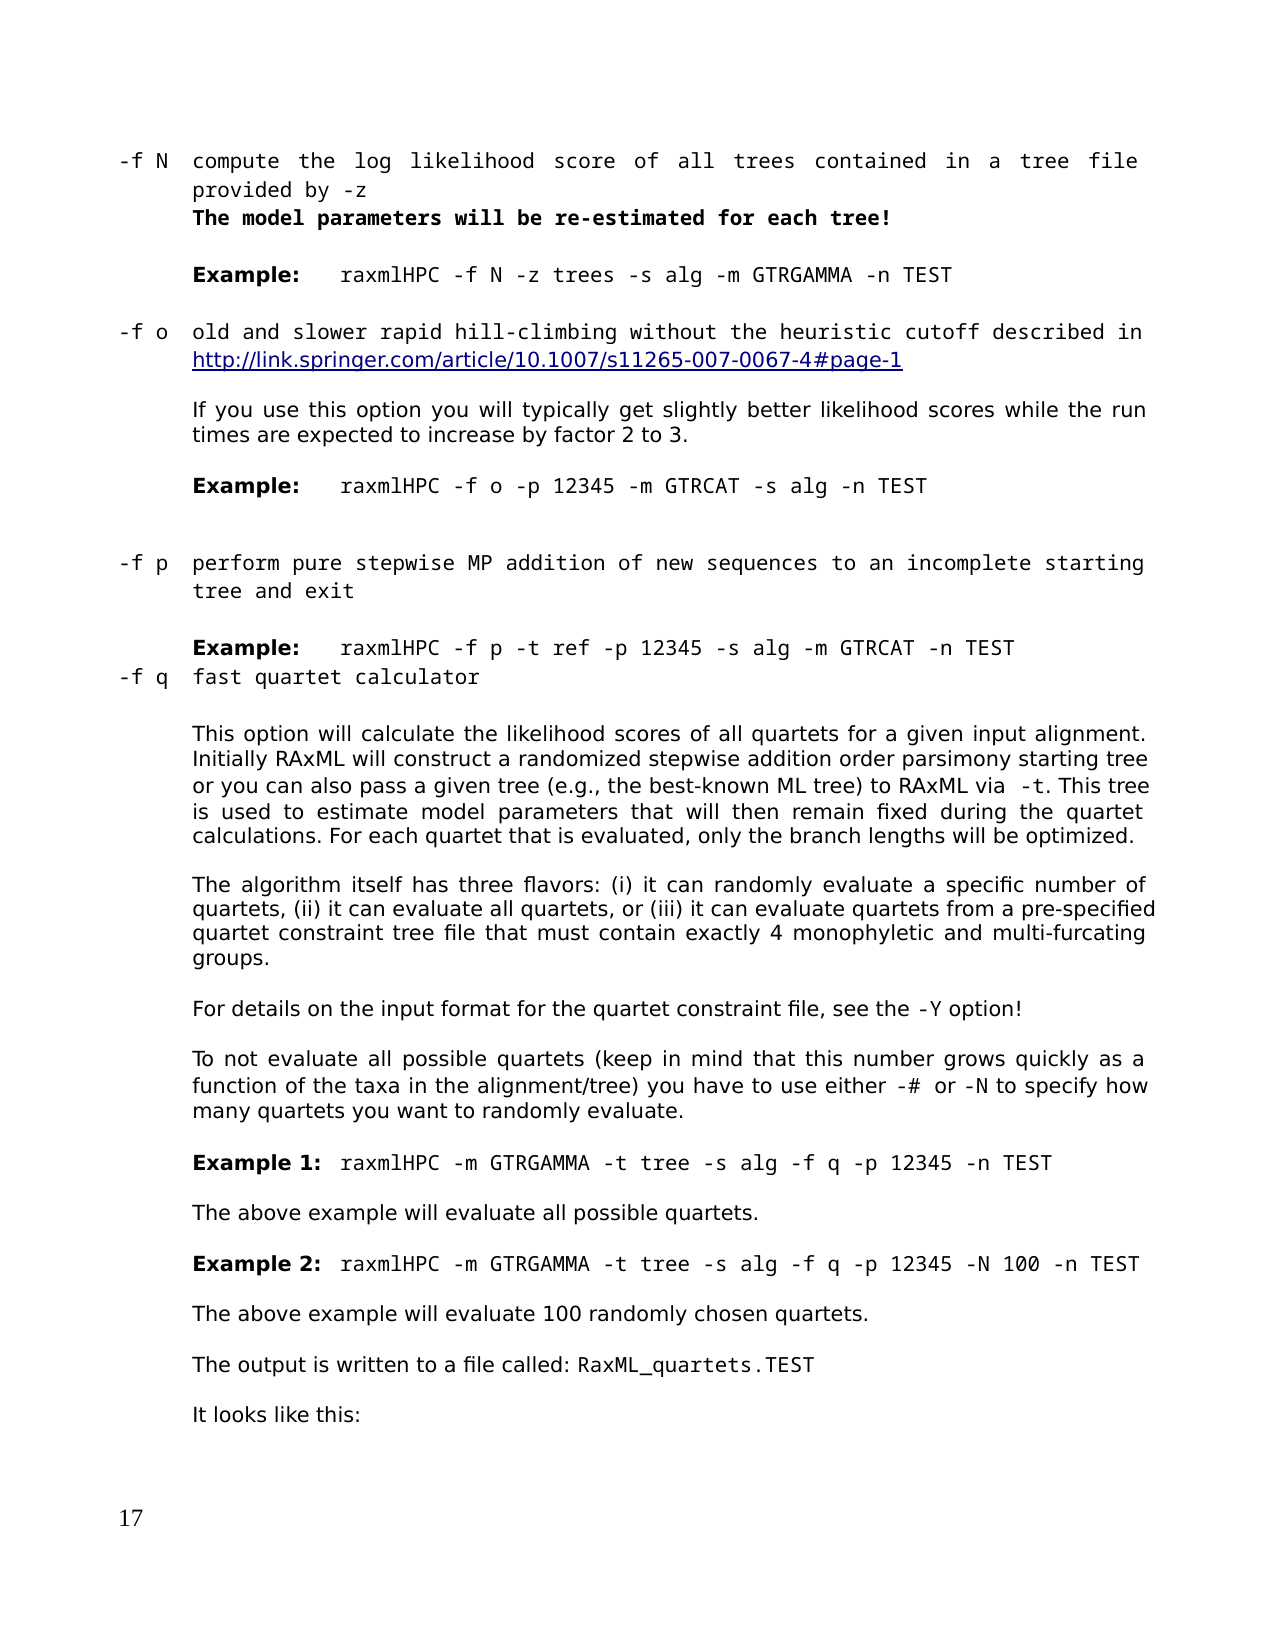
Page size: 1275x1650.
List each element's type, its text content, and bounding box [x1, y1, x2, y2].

text -f p perform pure stepwise MP addition of new sequences to an incomplete starting tree and exit [118, 548, 1157, 605]
text The above example will evaluate 100 randomly chosen quartets. [118, 1302, 1157, 1326]
text The algorithm itself has three flavors: (i) it can randomly evaluate a specific number of quartets, (ii) it can evaluate all quartets, or (iii) it can evaluate quartets from a pre-specified quartet constraint tree file that must contain exactly 4 monophyletic and multi-furcating groups. [118, 873, 1157, 970]
text The output is written to a file called: RaxML_quartets.TEST [118, 1351, 1157, 1379]
text Example: raxmlHPC -f N -z trees -s alg -m GTRGAMMA -n TEST [118, 260, 1157, 289]
text Example: raxmlHPC -f p -t ref -p 12345 -s alg -m GTRCAT -n TEST [118, 633, 1157, 662]
text Example: raxmlHPC -f o -p 12345 -m GTRCAT -s alg -n TEST [118, 471, 1157, 499]
text If you use this option you will typically get slightly better likelihood scores while the run times are expected to increase by factor 2 to 3. [118, 398, 1157, 447]
text The model parameters will be re-estimated for each tree! [118, 203, 1157, 232]
text http://link.springer.com/article/10.1007/s11265-007-0067-4#page-1 [118, 346, 1157, 374]
text For details on the input format for the quartet constraint file, see the -Y option! [118, 994, 1157, 1022]
text Example 2: raxmlHPC -m GTRGAMMA -t tree -s alg -f q -p 12345 -N 100 -n TEST [118, 1249, 1157, 1278]
text It looks like this: [118, 1403, 1157, 1427]
text -f o old and slower rapid hill-climbing without the heuristic cutoff described in [118, 317, 1157, 346]
text This option will calculate the likelihood scores of all quartets for a given input alignment. Initially RAxML will construct a randomized stepwise addition order parsimony starting tree or you can also pass a given tree (e.g., the best-known ML tree) to RAxML via -t. This tree is used to estimate model parameters that will then remain fixed during the quartet calculations. For each quartet that is evaluated, only the branch lengths will be optimized. [118, 719, 1157, 848]
text Example 1: raxmlHPC -m GTRGAMMA -t tree -s alg -f q -p 12345 -n TEST [118, 1148, 1157, 1176]
text -f q fast quartet calculator [118, 662, 1157, 690]
text To not evaluate all possible quartets (keep in mind that this number grows quickly as a function of the taxa in the alignment/tree) you have to use either -# or -N to specify how many quartets you want to randomly evaluate. [118, 1047, 1157, 1124]
text -f N compute the log likelihood score of all trees contained in a tree file provided by -z [118, 147, 1157, 203]
text The above example will evaluate all possible quartets. [118, 1201, 1157, 1225]
